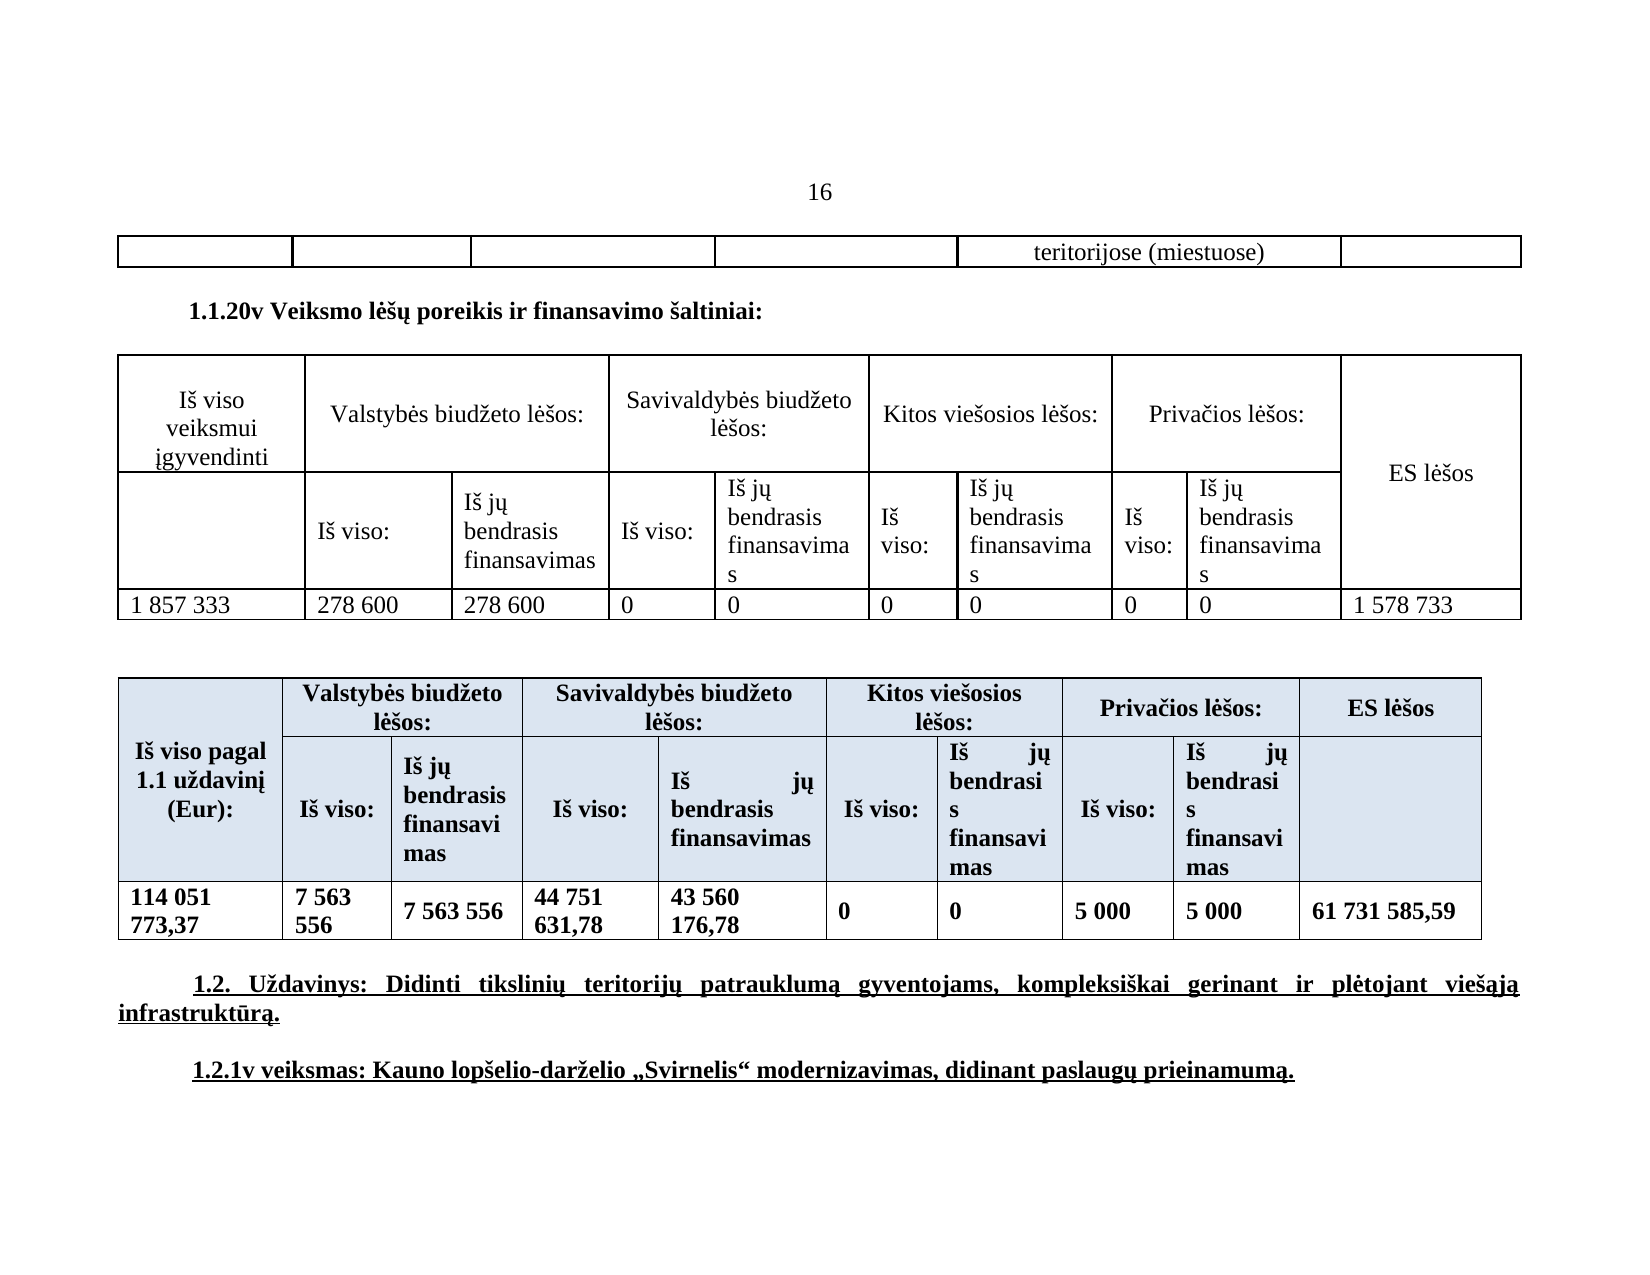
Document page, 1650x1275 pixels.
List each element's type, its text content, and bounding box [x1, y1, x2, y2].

table_cell Iš viso: [283, 737, 391, 881]
table_cell Valstybės biudžeto lėšos: [306, 356, 608, 471]
table_cell Iš jų bendrasis finansavimas [1174, 737, 1299, 881]
table_cell ES lėšos [1300, 679, 1481, 736]
table_cell 0 [870, 590, 956, 619]
table_cell Iš viso: [827, 737, 937, 881]
table_header [118, 649, 144, 677]
text 1.2.1v veiksmas: Kauno lopšelio-darželio „Svirnelis“ modernizavimas, didinant paslaugų prieinamumą. [118, 1055, 1521, 1084]
table_cell 0 [938, 882, 1062, 939]
table_cell 114 051 773,37 [119, 882, 282, 939]
table_cell [1300, 737, 1481, 881]
table_cell [472, 237, 714, 266]
table_header [144, 649, 283, 677]
table_cell 5 000 [1063, 882, 1173, 939]
table_header [1113, 649, 1138, 677]
table_header [883, 649, 948, 677]
table_cell Iš viso: [306, 473, 451, 588]
table_cell [119, 473, 304, 588]
table_cell 1.1.20v Veiksmo lėšų poreikis ir finansavimo šaltiniai: [118, 268, 1521, 354]
table_cell 0 [1188, 590, 1340, 619]
table_cell [1482, 736, 1494, 881]
table_cell Iš jų bendrasis finansavimas [1188, 473, 1340, 588]
table_cell Kitos viešosios lėšos: [827, 679, 1062, 736]
table_cell Iš jų bendrasis finansavimas [659, 737, 826, 881]
table_cell 0 [959, 590, 1111, 619]
table_header [1452, 649, 1494, 677]
table_cell 0 [610, 590, 714, 619]
table_cell Iš viso: [870, 473, 956, 588]
table_cell Iš viso: [610, 473, 714, 588]
table_cell Iš viso: [523, 737, 658, 881]
table_cell Iš viso: [1113, 473, 1186, 588]
table_cell 7 563 556 [283, 882, 391, 939]
table_cell [1482, 881, 1494, 939]
table_cell [1495, 677, 1521, 736]
table_cell 5 000 [1174, 882, 1299, 939]
table_header [1139, 649, 1201, 677]
table_cell Iš viso pagal 1.1 uždavinį (Eur): [119, 679, 282, 881]
table_cell Iš jų bendrasis finansavimas [938, 737, 1062, 881]
table_cell [119, 237, 291, 266]
table_cell Iš jų bendrasis finansavimas [716, 473, 868, 588]
table_cell 0 [716, 590, 868, 619]
table_cell [294, 237, 470, 266]
table_cell Savivaldybės biudžeto lėšos: [523, 679, 826, 736]
table_cell teritorijose (miestuose) [959, 237, 1340, 266]
table_cell [716, 237, 956, 266]
table_cell Valstybės biudžeto lėšos: [283, 679, 522, 736]
table_cell ES lėšos [1342, 356, 1520, 588]
table_cell [1495, 881, 1521, 939]
table_header [1340, 649, 1452, 677]
table_cell Iš jų bendrasis finansavimas [959, 473, 1111, 588]
table_cell Iš viso: [1063, 737, 1173, 881]
table_header [1495, 649, 1521, 677]
table_cell Iš jų bendrasis finansavimas [392, 737, 522, 881]
table_cell Iš viso veiksmui įgyvendinti [119, 356, 304, 471]
text 1.2. Uždavinys: Didinti tikslinių teritorijų patrauklumą gyventojams, kompleksiškai gerinant ir plėtojant viešąją infrastruktūrą. [118, 969, 1521, 1027]
table_header [1309, 649, 1340, 677]
table_cell [1495, 736, 1521, 881]
table_cell 61 731 585,59 [1300, 882, 1481, 939]
table_cell 1 857 333 [119, 590, 304, 619]
table_cell Kitos viešosios lėšos: [870, 356, 1111, 471]
table_cell [1342, 237, 1520, 266]
table_cell [1482, 677, 1494, 736]
table_header [975, 649, 1112, 677]
table_header [1201, 649, 1308, 677]
table_cell Savivaldybės biudžeto lėšos: [610, 356, 868, 471]
table_cell 44 751 631,78 [523, 882, 658, 939]
table_header [773, 649, 883, 677]
table_cell 278 600 [453, 590, 608, 619]
table_cell 278 600 [306, 590, 451, 619]
table_cell Privačios lėšos: [1113, 356, 1340, 471]
table_cell 7 563 556 [392, 882, 522, 939]
table_cell Privačios lėšos: [1063, 679, 1299, 736]
table_cell 0 [827, 882, 937, 939]
table_header [747, 649, 773, 677]
table_cell Iš jų bendrasis finansavimas [453, 473, 608, 588]
table_cell 1 578 733 [1342, 590, 1520, 619]
table_header [283, 649, 747, 677]
table_cell 0 [1113, 590, 1186, 619]
table_header [949, 649, 975, 677]
table_cell 43 560 176,78 [659, 882, 826, 939]
